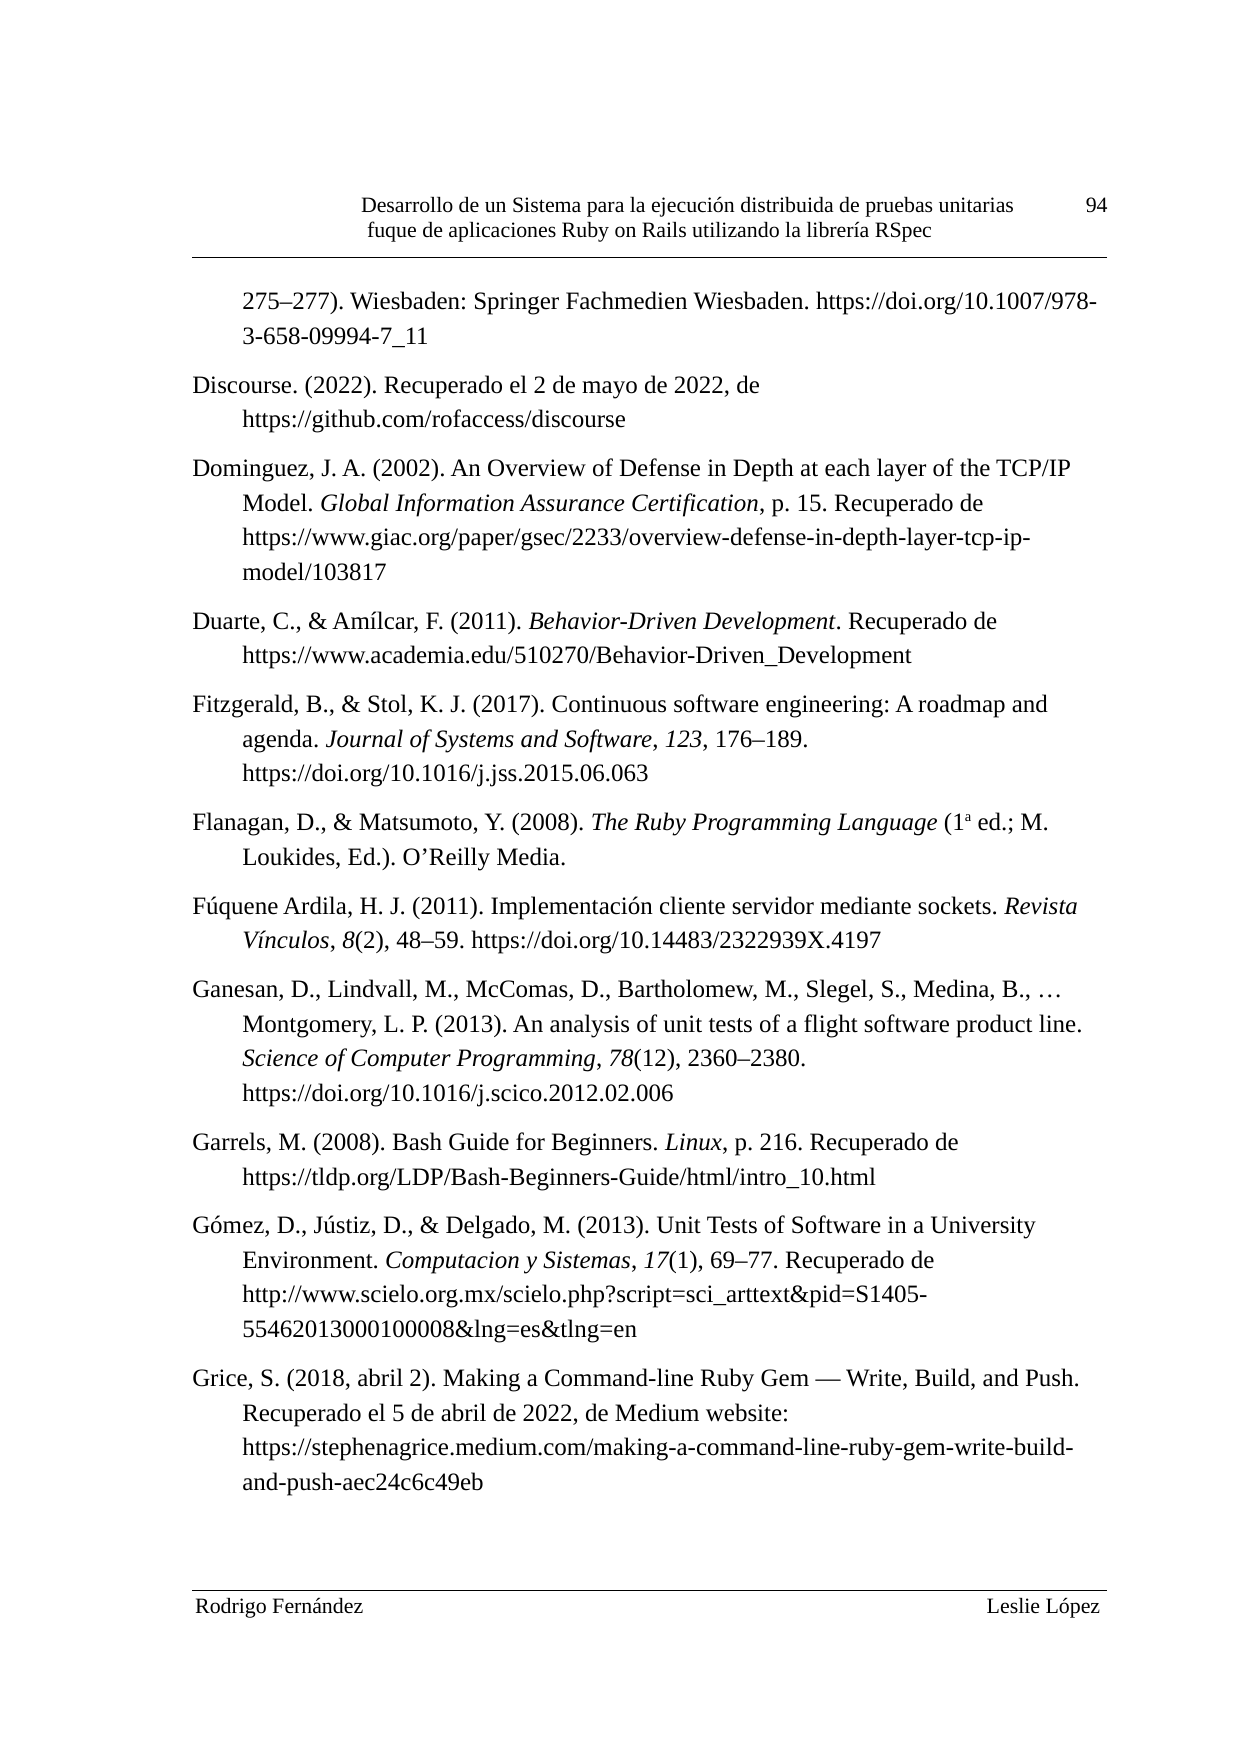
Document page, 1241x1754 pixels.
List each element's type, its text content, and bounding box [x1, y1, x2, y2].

text Flanagan, D., & Matsumoto, Y. (2008). The Ruby Programming Language (1a ed.; M. Loukides, Ed.). O’Reilly Media. [192, 807, 1107, 871]
text Fúquene Ardila, H. J. (2011). Implementación cliente servidor mediante sockets. Revista Vínculos, 8(2), 48–59. https://doi.org/10.14483/2322939X.4197 [192, 891, 1107, 954]
text Garrels, M. (2008). Bash Guide for Beginners. Linux, p. 216. Recuperado de https://tldp.org/LDP/Bash-Beginners-Guide/html/intro_10.html [192, 1127, 1107, 1190]
text Grice, S. (2018, abril 2). Making a Command-line Ruby Gem — Write, Build, and Push. Recuperado el 5 de abril de 2022, de Medium website: https://stephenagrice.medium.com/making-a-command-line-ruby-gem-write-build-and-push-aec24c6c49eb [192, 1363, 1107, 1495]
text Ganesan, D., Lindvall, M., McComas, D., Bartholomew, M., Slegel, S., Medina, B., … Montgomery, L. P. (2013). An analysis of unit tests of a flight software product line. Science of Computer Programming, 78(12), 2360–2380. https://doi.org/10.1016/j.scico.2012.02.006 [192, 974, 1107, 1107]
text Dominguez, J. A. (2002). An Overview of Defense in Depth at each layer of the TCP/IP Model. Global Information Assurance Certification, p. 15. Recuperado de https://www.giac.org/paper/gsec/2233/overview-defense-in-depth-layer-tcp-ip-model/103817 [192, 453, 1107, 586]
text Gómez, D., Jústiz, D., & Delgado, M. (2013). Unit Tests of Software in a University Environment. Computacion y Sistemas, 17(1), 69–77. Recuperado de http://www.scielo.org.mx/scielo.php?script=sci_arttext&pid=S1405-55462013000100008&lng=es&tlng=en [192, 1211, 1107, 1343]
text Duarte, C., & Amílcar, F. (2011). Behavior-Driven Development. Recuperado de https://www.academia.edu/510270/Behavior-Driven_Development [192, 606, 1107, 669]
text 275–277). Wiesbaden: Springer Fachmedien Wiesbaden. https://doi.org/10.1007/978-3-658-09994-7_11 [192, 286, 1107, 349]
text Discourse. (2022). Recuperado el 2 de mayo de 2022, de https://github.com/rofaccess/discourse [192, 370, 1107, 433]
text Fitzgerald, B., & Stol, K. J. (2017). Continuous software engineering: A roadmap and agenda. Journal of Systems and Software, 123, 176–189. https://doi.org/10.1016/j.jss.2015.06.063 [192, 689, 1107, 787]
